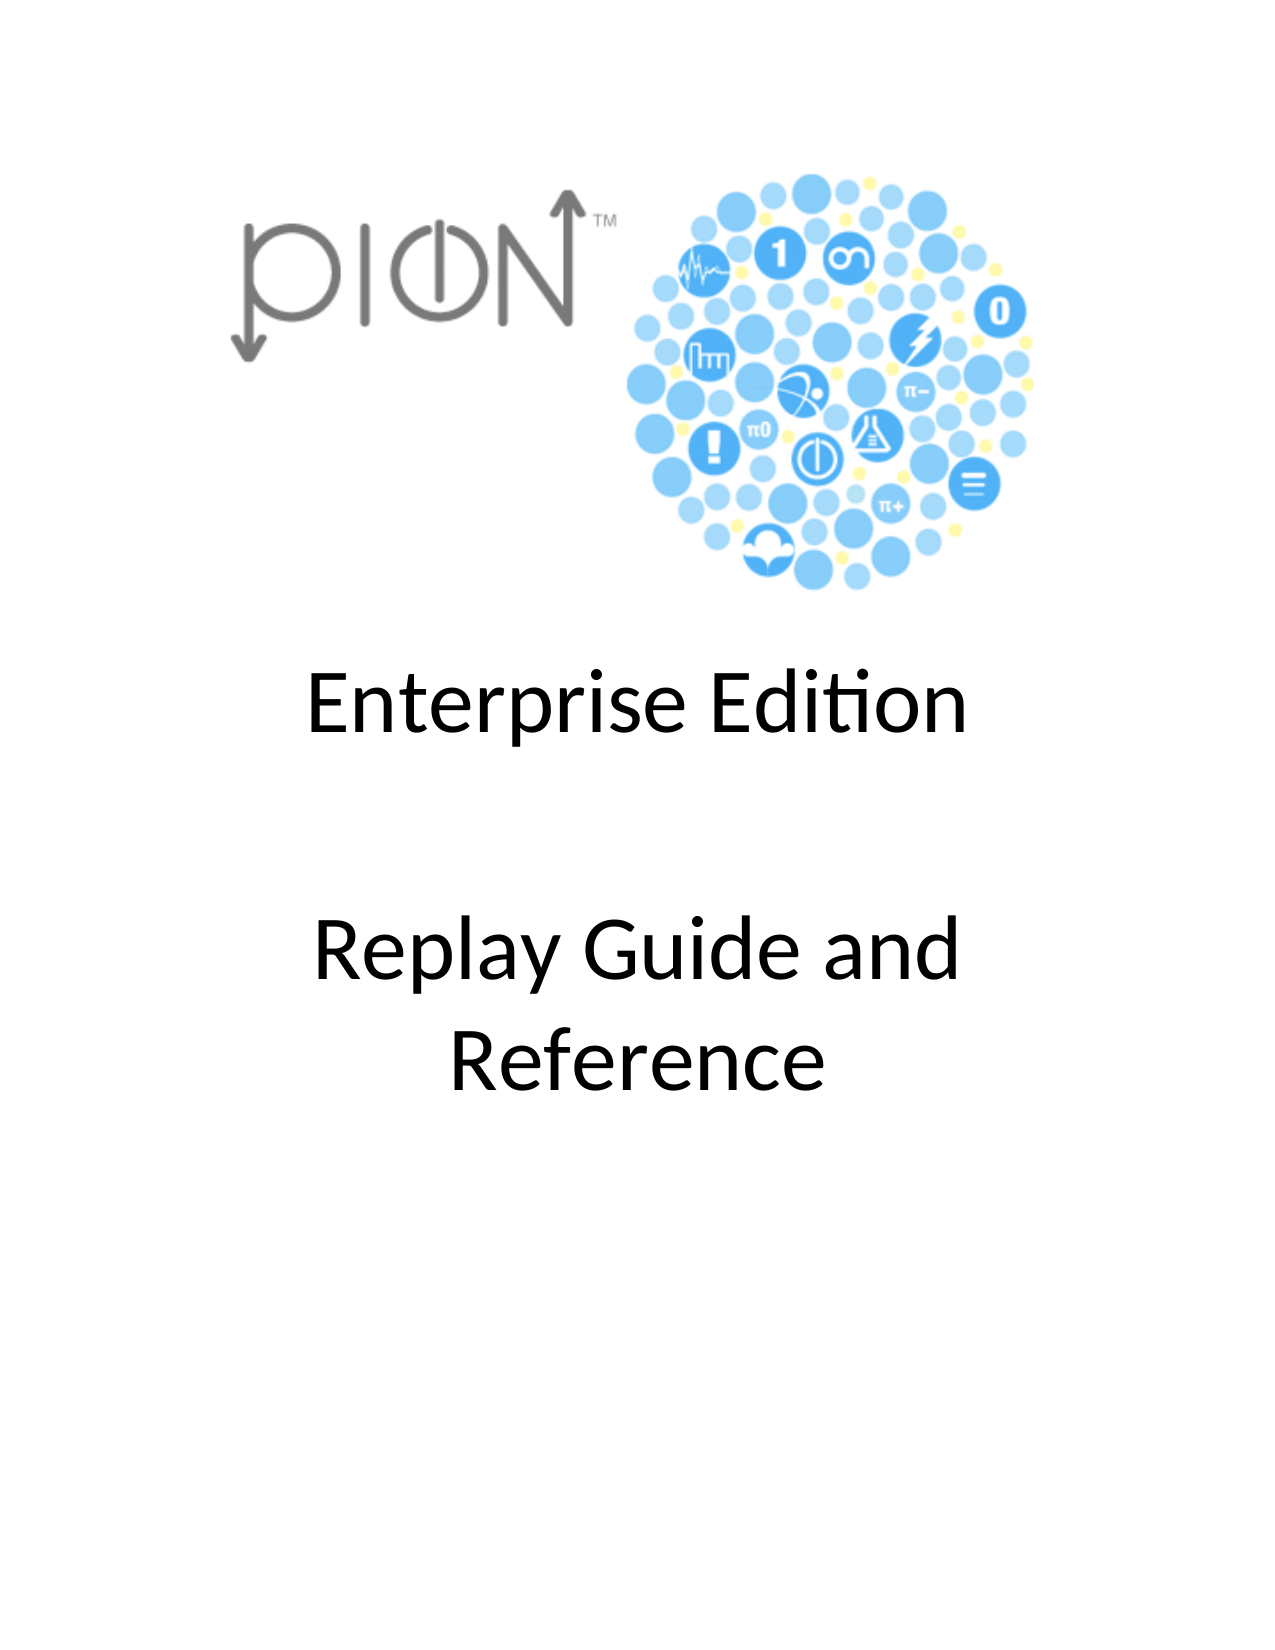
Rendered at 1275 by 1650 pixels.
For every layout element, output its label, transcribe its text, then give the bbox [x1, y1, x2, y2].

title Enterprise Edition [150, 643, 1125, 755]
picture [196, 171, 1034, 597]
title Replay Guide and Reference [150, 891, 1125, 1113]
